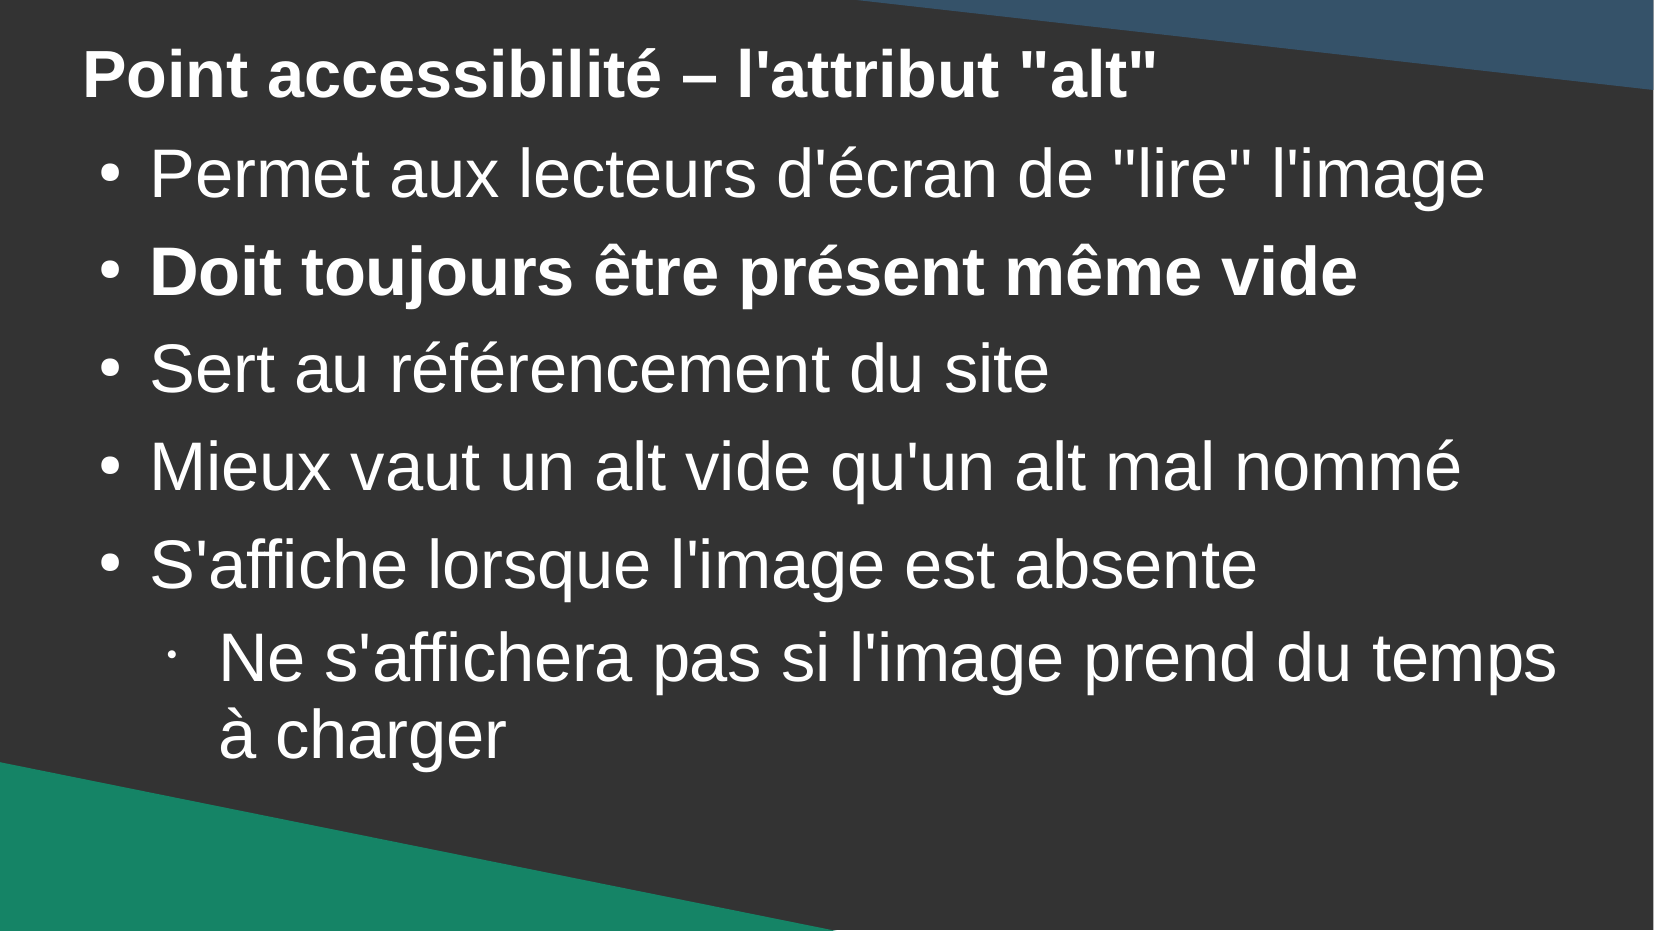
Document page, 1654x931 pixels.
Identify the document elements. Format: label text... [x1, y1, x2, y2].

title Point accessibilité – l'attribut "alt" [82, 37, 1571, 122]
list Permet aux lecteurs d'écran de "lire" l'image Doit toujours être présent même vide Sert au référencement du site Mieux vaut un alt vide qu'un alt mal nommé S'affiche lorsque l'image est absente Ne s'affichera pas si l'image prend du temps à charger [80, 135, 1605, 780]
text_box [856, 0, 1654, 91]
text_box [0, 762, 837, 931]
